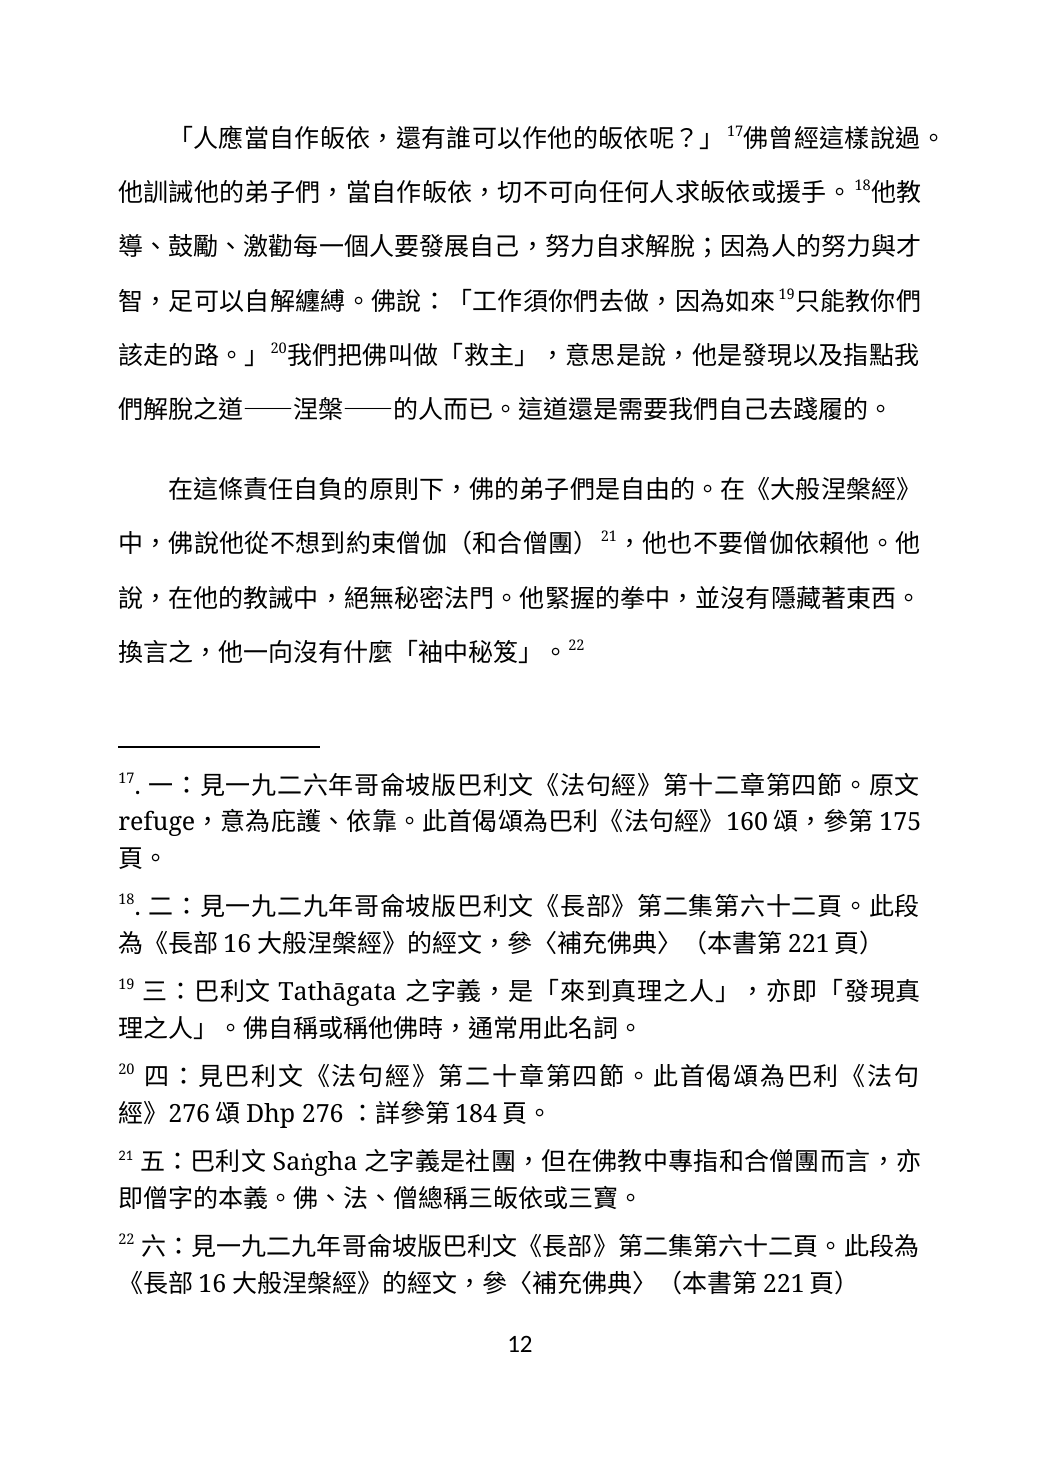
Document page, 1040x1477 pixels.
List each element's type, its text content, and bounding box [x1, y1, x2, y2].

text . 一：見一九二六年哥侖坡版巴利文《法句經》第十二章第四節。原文 refuge，意為庇護、依靠。此首偈頌為巴利《法句經》160頌，參第175頁。 [118, 766, 921, 874]
text 三：巴利文 Tathāgata 之字義，是「來到真理之人」，亦即「發現真理之人」。佛自稱或稱他佛時，通常用此名詞。 [118, 972, 921, 1044]
text . 二：見一九二九年哥侖坡版巴利文《長部》第二集第六十二頁。此段為《長部16 大般涅槃經》的經文，參〈補充佛典〉（本書第221頁） [118, 887, 921, 959]
text 「人應當自作皈依，還有誰可以作他的皈依呢？」佛曾經這樣說過。他訓誡他的弟子們，當自作皈依，切不可向任何人求皈依或援手。他教導、鼓勵、激勸每一個人要發展自己，努力自求解脫；因為人的努力與才智，足可以自解纏縛。佛說：「工作須你們去做，因為如來只能教你們該走的路。」我們把佛叫做「救主」，意思是說，他是發現以及指點我們解脫之道——涅槃——的人而已。這道還是需要我們自己去踐履的。 [118, 118, 921, 426]
text 四：見巴利文《法句經》第二十章第四節。此首偈頌為巴利《法句經》276頌 Dhp 276 ：詳參第184頁。 [118, 1057, 921, 1129]
text 五：巴利文 Saṅgha 之字義是社團，但在佛教中專指和合僧團而言，亦即僧字的本義。佛、法、僧總稱三皈依或三寶。 [118, 1142, 921, 1214]
text 在這條責任自負的原則下，佛的弟子們是自由的。在《大般涅槃經》中，佛說他從不想到約束僧伽（和合僧團），他也不要僧伽依賴他。他說，在他的教誡中，絕無秘密法門。他緊握的拳中，並沒有隱藏著東西。換言之，他一向沒有什麼「袖中秘笈」。 [118, 469, 921, 669]
text 六：見一九二九年哥侖坡版巴利文《長部》第二集第六十二頁。此段為《長部16 大般涅槃經》的經文，參〈補充佛典〉（本書第221頁） [118, 1227, 921, 1299]
